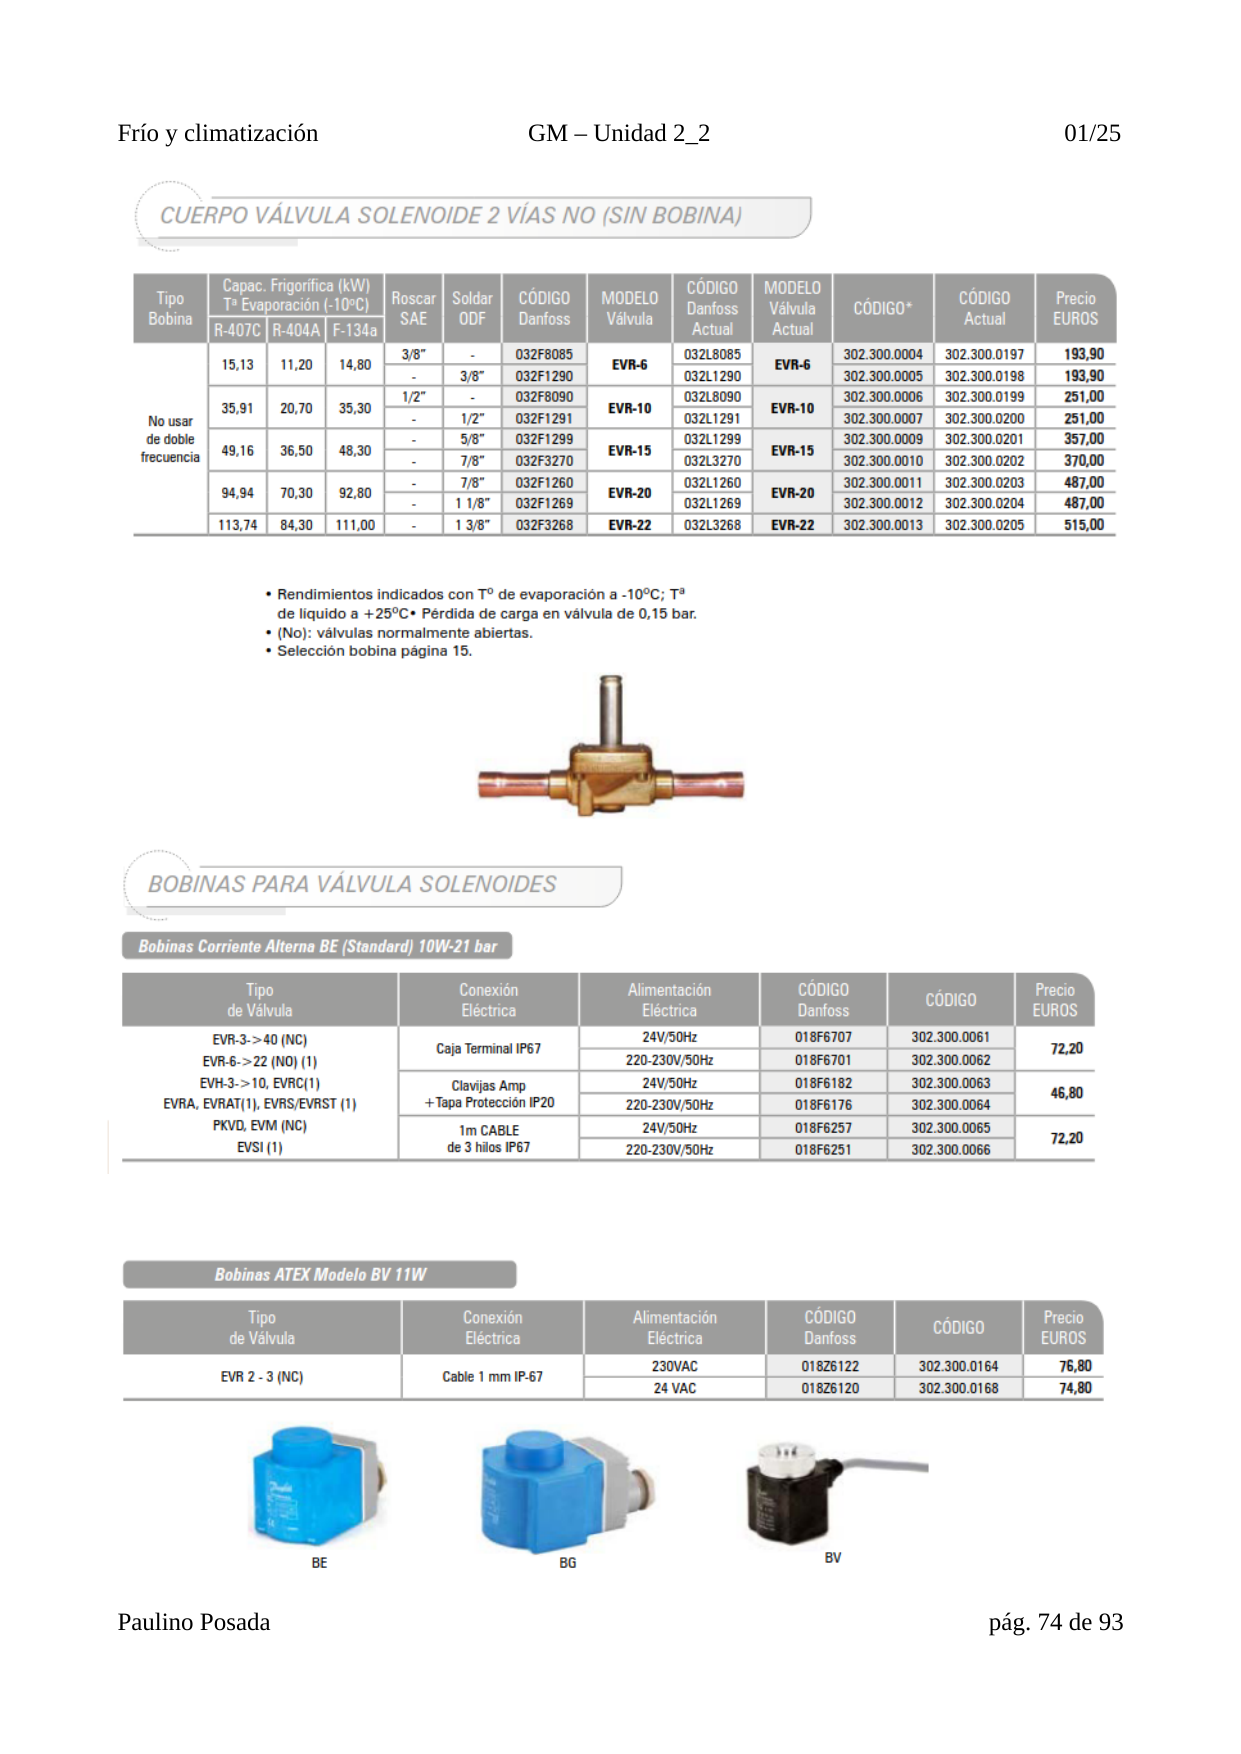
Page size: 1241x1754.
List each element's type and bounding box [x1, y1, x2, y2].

picture [117, 1255, 1122, 1577]
picture [117, 176, 1122, 824]
picture [107, 841, 1113, 1174]
